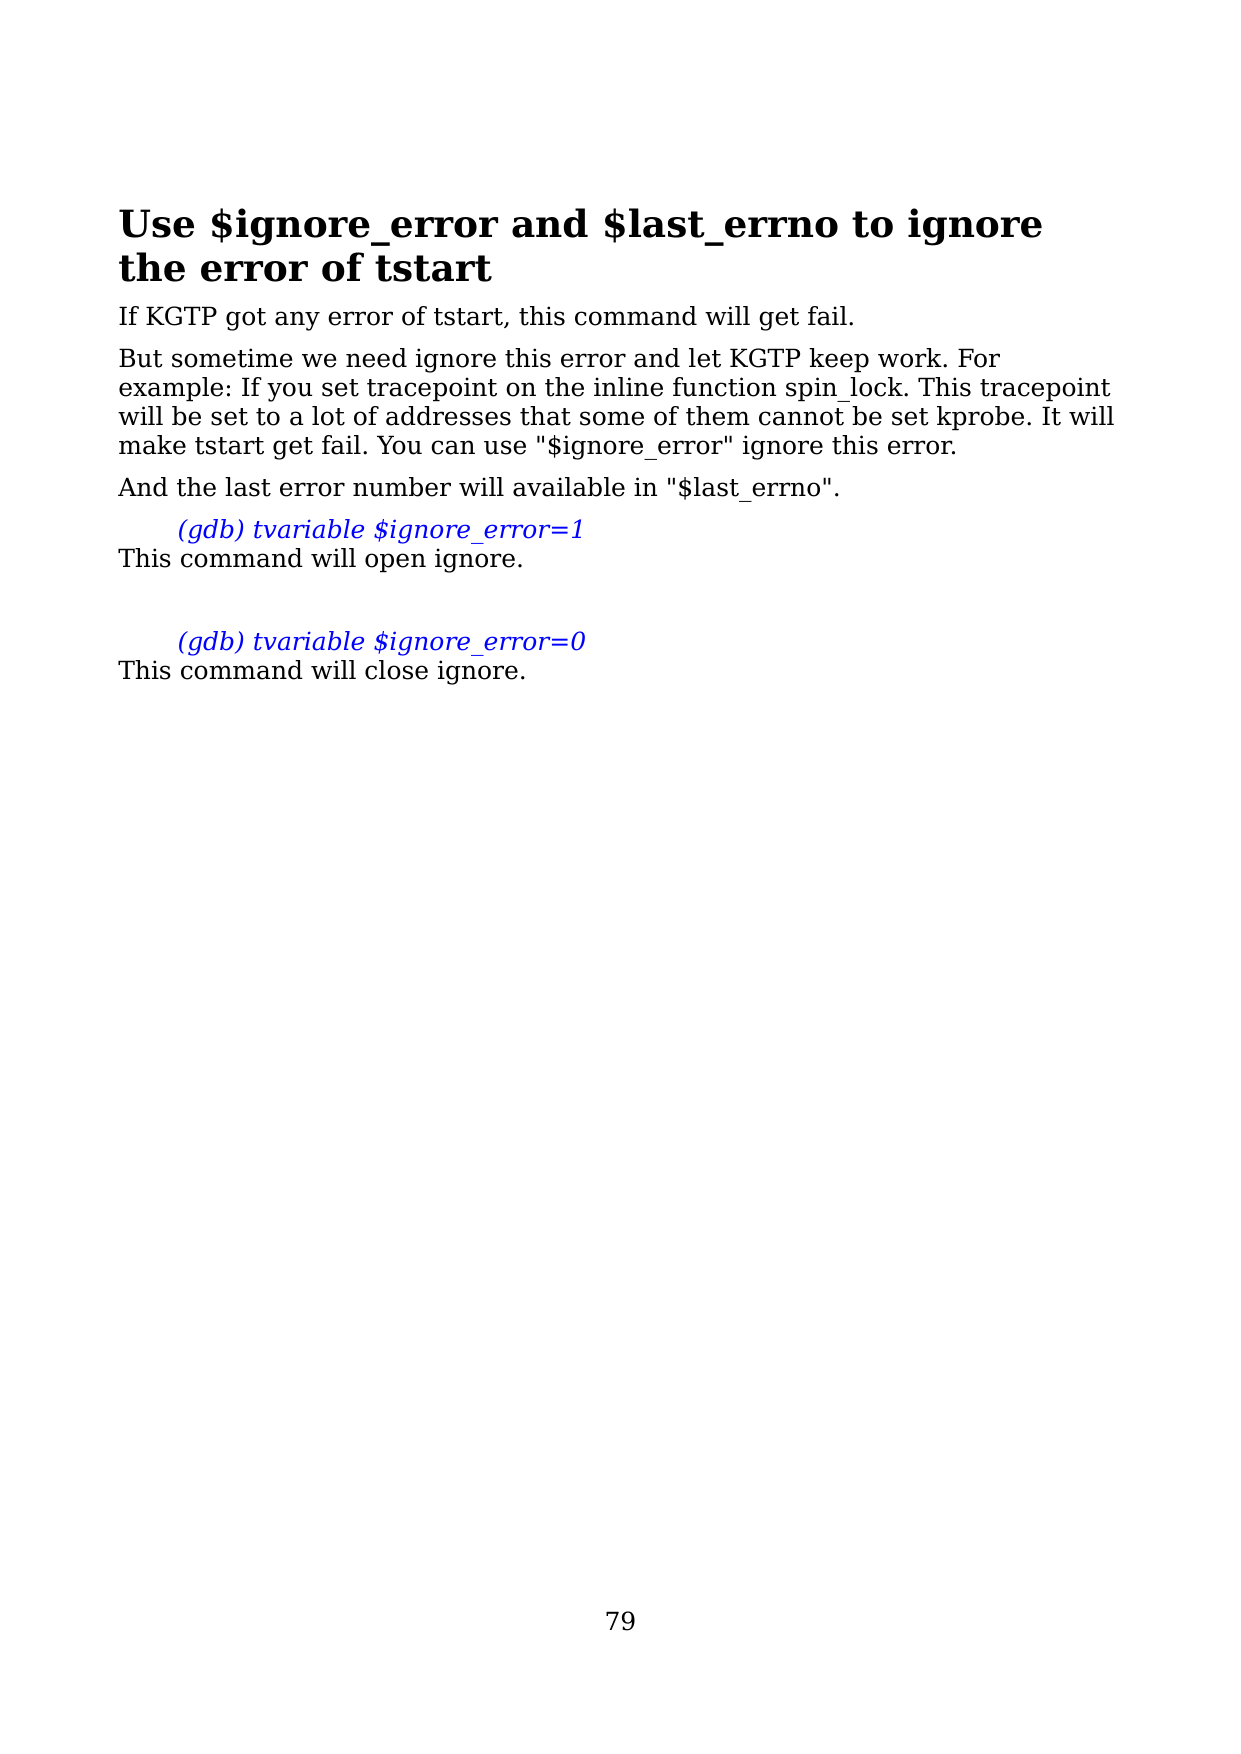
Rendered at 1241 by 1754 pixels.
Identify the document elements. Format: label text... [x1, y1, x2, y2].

text And the last error number will available in "$last_errno". [118, 473, 1122, 502]
text If KGTP got any error of tstart, this command will get fail. [118, 302, 1122, 332]
subtitle Use $ignore_error and $last_errno to ignore the error of tstart [118, 202, 1122, 290]
text (gdb) tvariable $ignore_error=1 [177, 515, 1063, 544]
text This command will close ignore. [118, 657, 1122, 686]
text This command will open ignore. [118, 544, 1122, 573]
text (gdb) tvariable $ignore_error=0 [177, 627, 1063, 657]
text But sometime we need ignore this error and let KGTP keep work. For example: If you set tracepoint on the inline function spin_lock. This tracepoint will be set to a lot of addresses that some of them cannot be set kprobe. It will make tstart get fail. You can use "$ignore_error" ignore this error. [118, 344, 1122, 461]
